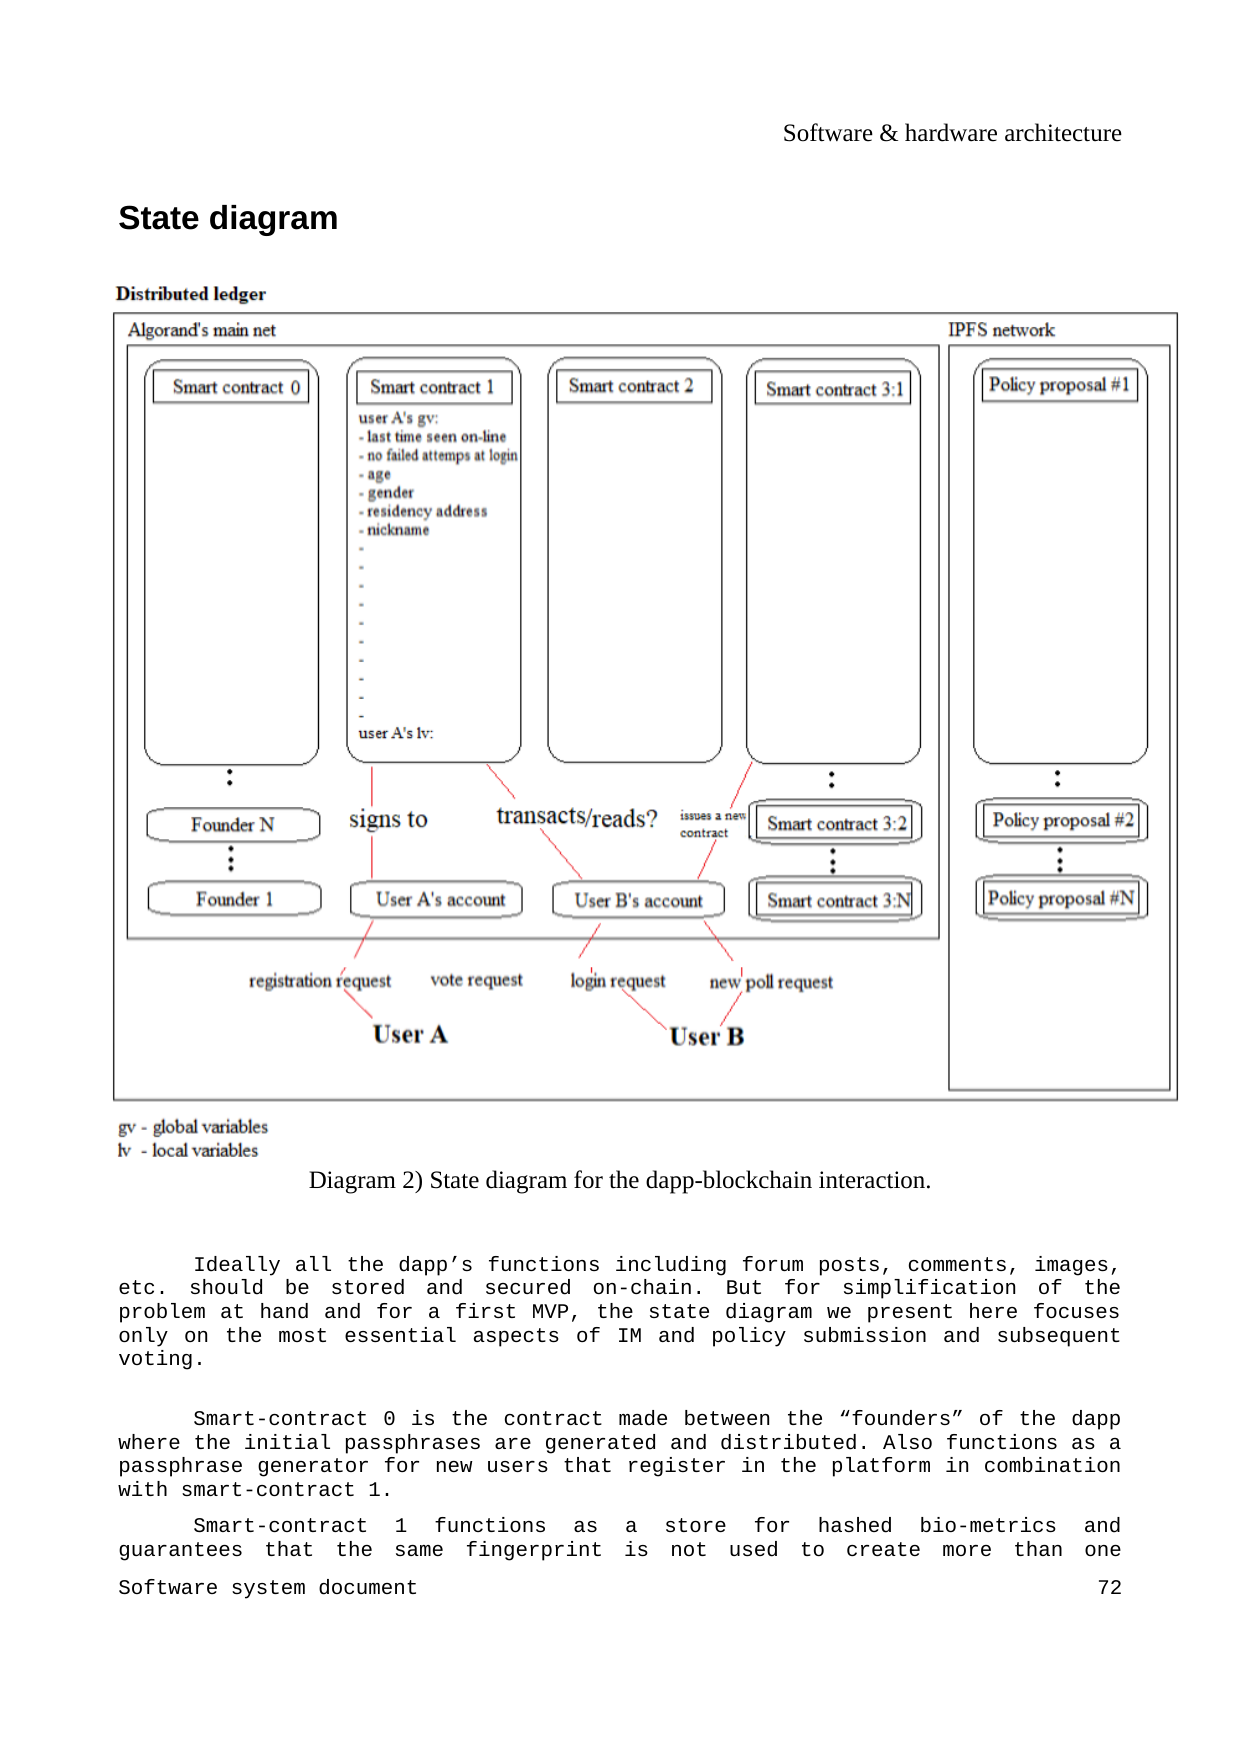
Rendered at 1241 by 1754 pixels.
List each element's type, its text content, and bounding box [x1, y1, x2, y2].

subtitle Smart-contract 0 is the contract made between the “founders” of the dapp where the initial passphrases are generated and distributed. Also functions as a passphrase generator for new users that register in the platform in combination with smart-contract 1. [118, 1408, 1122, 1503]
subtitle Smart-contract 1 functions as a store for hashed bio-metrics and guarantees that the same fingerprint is not used to create more than one [118, 1515, 1122, 1562]
subtitle State diagram [118, 198, 1122, 236]
subtitle Diagram 2) State diagram for the dapp-blockchain interaction. [118, 1166, 1122, 1194]
subtitle Ideally all the dapp’s functions including forum posts, comments, images, etc. should be stored and secured on-chain. But for simplification of the problem at hand and for a first MVP, the state diagram we present here focuses only on the most essential aspects of IM and policy submission and subsequent voting. [118, 1254, 1122, 1372]
